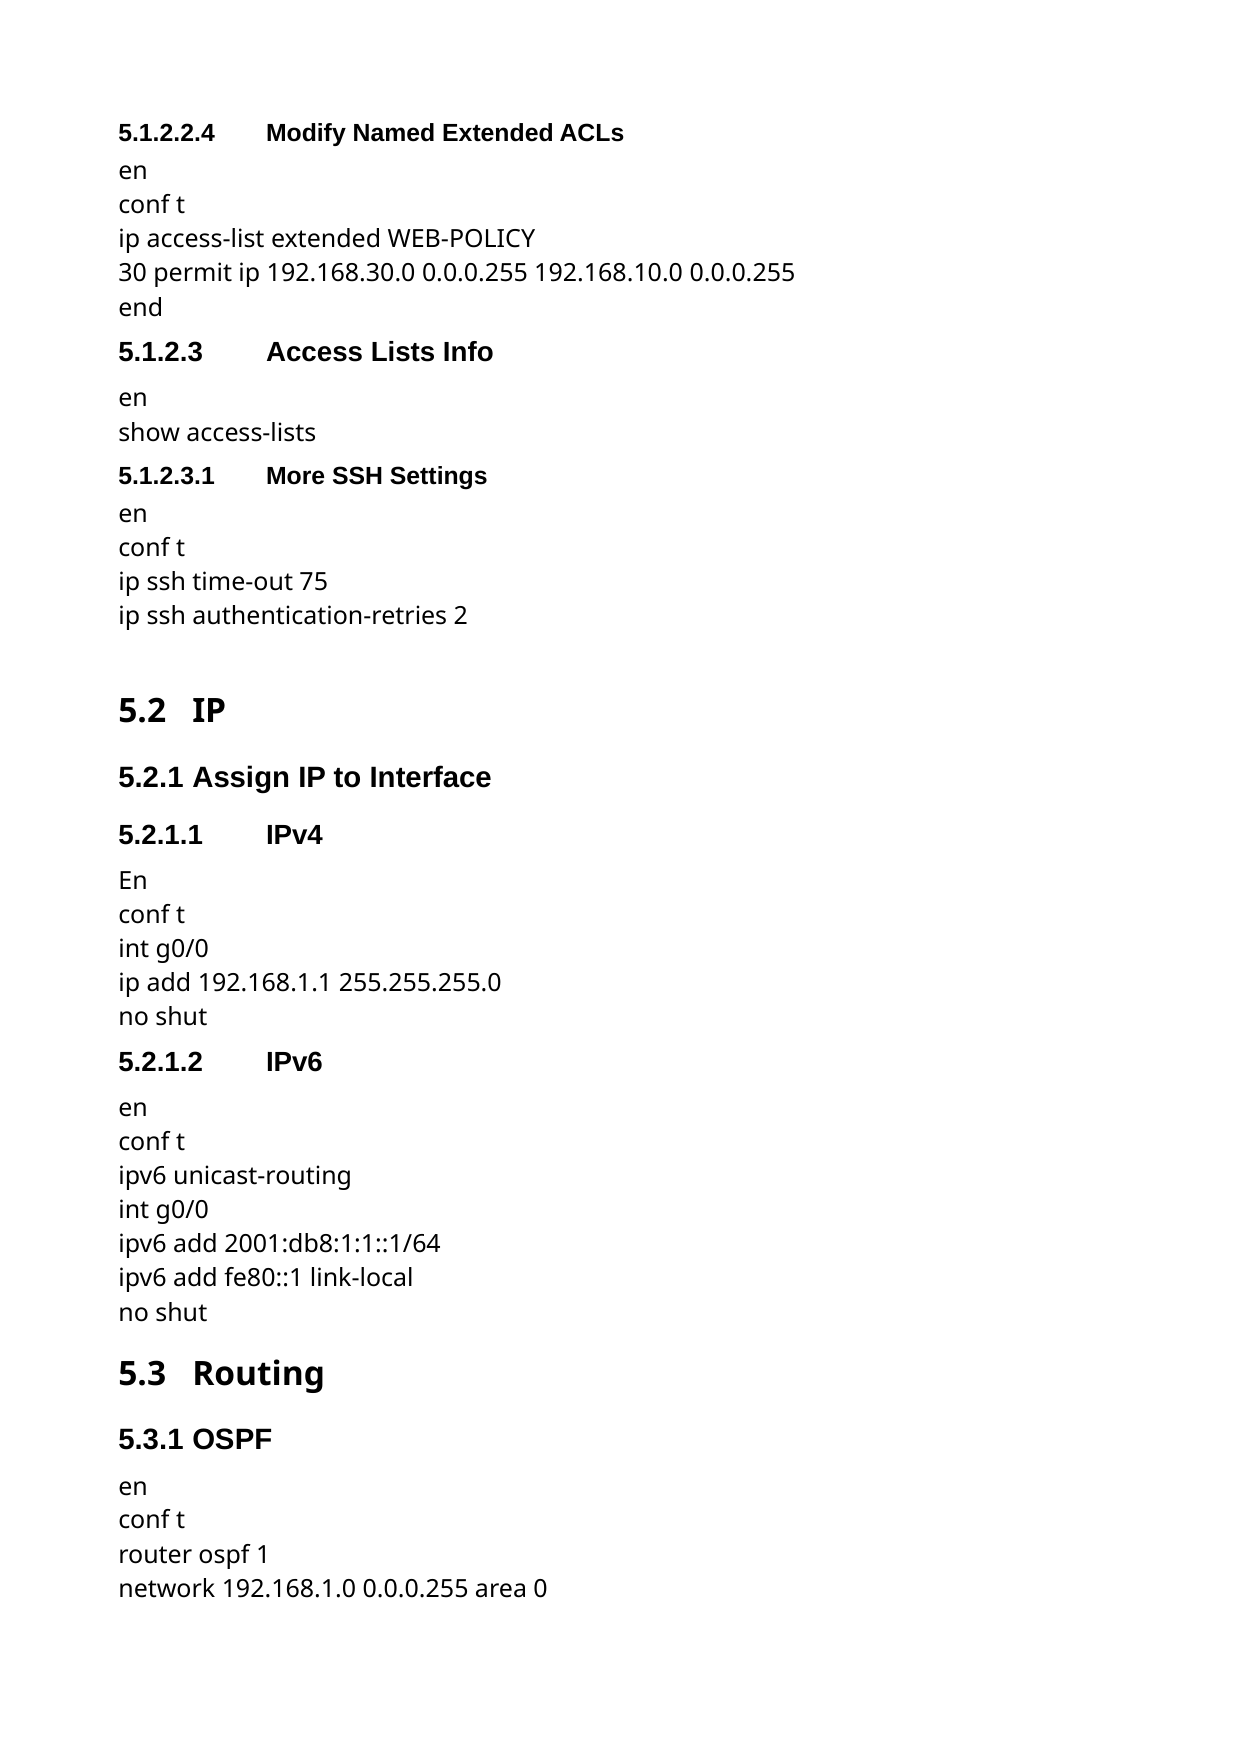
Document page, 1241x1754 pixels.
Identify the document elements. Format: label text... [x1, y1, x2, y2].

text router ospf 1 [118, 1536, 1122, 1570]
text no shut [118, 1294, 1122, 1328]
text conf t [118, 187, 1122, 221]
text conf t [118, 1124, 1122, 1158]
text network 192.168.1.0 0.0.0.255 area 0 [118, 1570, 1122, 1604]
text ip ssh time-out 75 [118, 564, 1122, 598]
subtitle OSPF [118, 1422, 1122, 1456]
subtitle IP [118, 687, 1122, 732]
subtitle Assign IP to Interface [118, 759, 1122, 793]
subtitle Modify Named Extended ACLs [118, 118, 1122, 147]
subtitle Routing [118, 1349, 1122, 1395]
subtitle IPv6 [118, 1045, 1122, 1077]
text show access-lists [118, 414, 1122, 448]
subtitle Access Lists Info [118, 336, 1122, 368]
text 30 permit ip 192.168.30.0 0.0.0.255 192.168.10.0 0.0.0.255 [118, 255, 1122, 289]
text int g0/0 [118, 1192, 1122, 1226]
text conf t [118, 897, 1122, 931]
text ip add 192.168.1.1 255.255.255.0 [118, 965, 1122, 999]
text ip access-list extended WEB-POLICY [118, 221, 1122, 255]
text end [118, 289, 1122, 323]
text en [118, 496, 1122, 529]
text ip ssh authentication-retries 2 [118, 598, 1122, 632]
text ipv6 unicast-routing [118, 1158, 1122, 1192]
text ipv6 add fe80::1 link-local [118, 1260, 1122, 1294]
text no shut [118, 999, 1122, 1033]
text en [118, 153, 1122, 187]
text conf t [118, 529, 1122, 564]
text en [118, 380, 1122, 414]
text ipv6 add 2001:db8:1:1::1/64 [118, 1226, 1122, 1260]
text conf t [118, 1502, 1122, 1536]
text en [118, 1468, 1122, 1502]
text int g0/0 [118, 931, 1122, 965]
subtitle More SSH Settings [118, 461, 1122, 489]
subtitle IPv4 [118, 818, 1122, 850]
text En [118, 863, 1122, 897]
text en [118, 1090, 1122, 1124]
